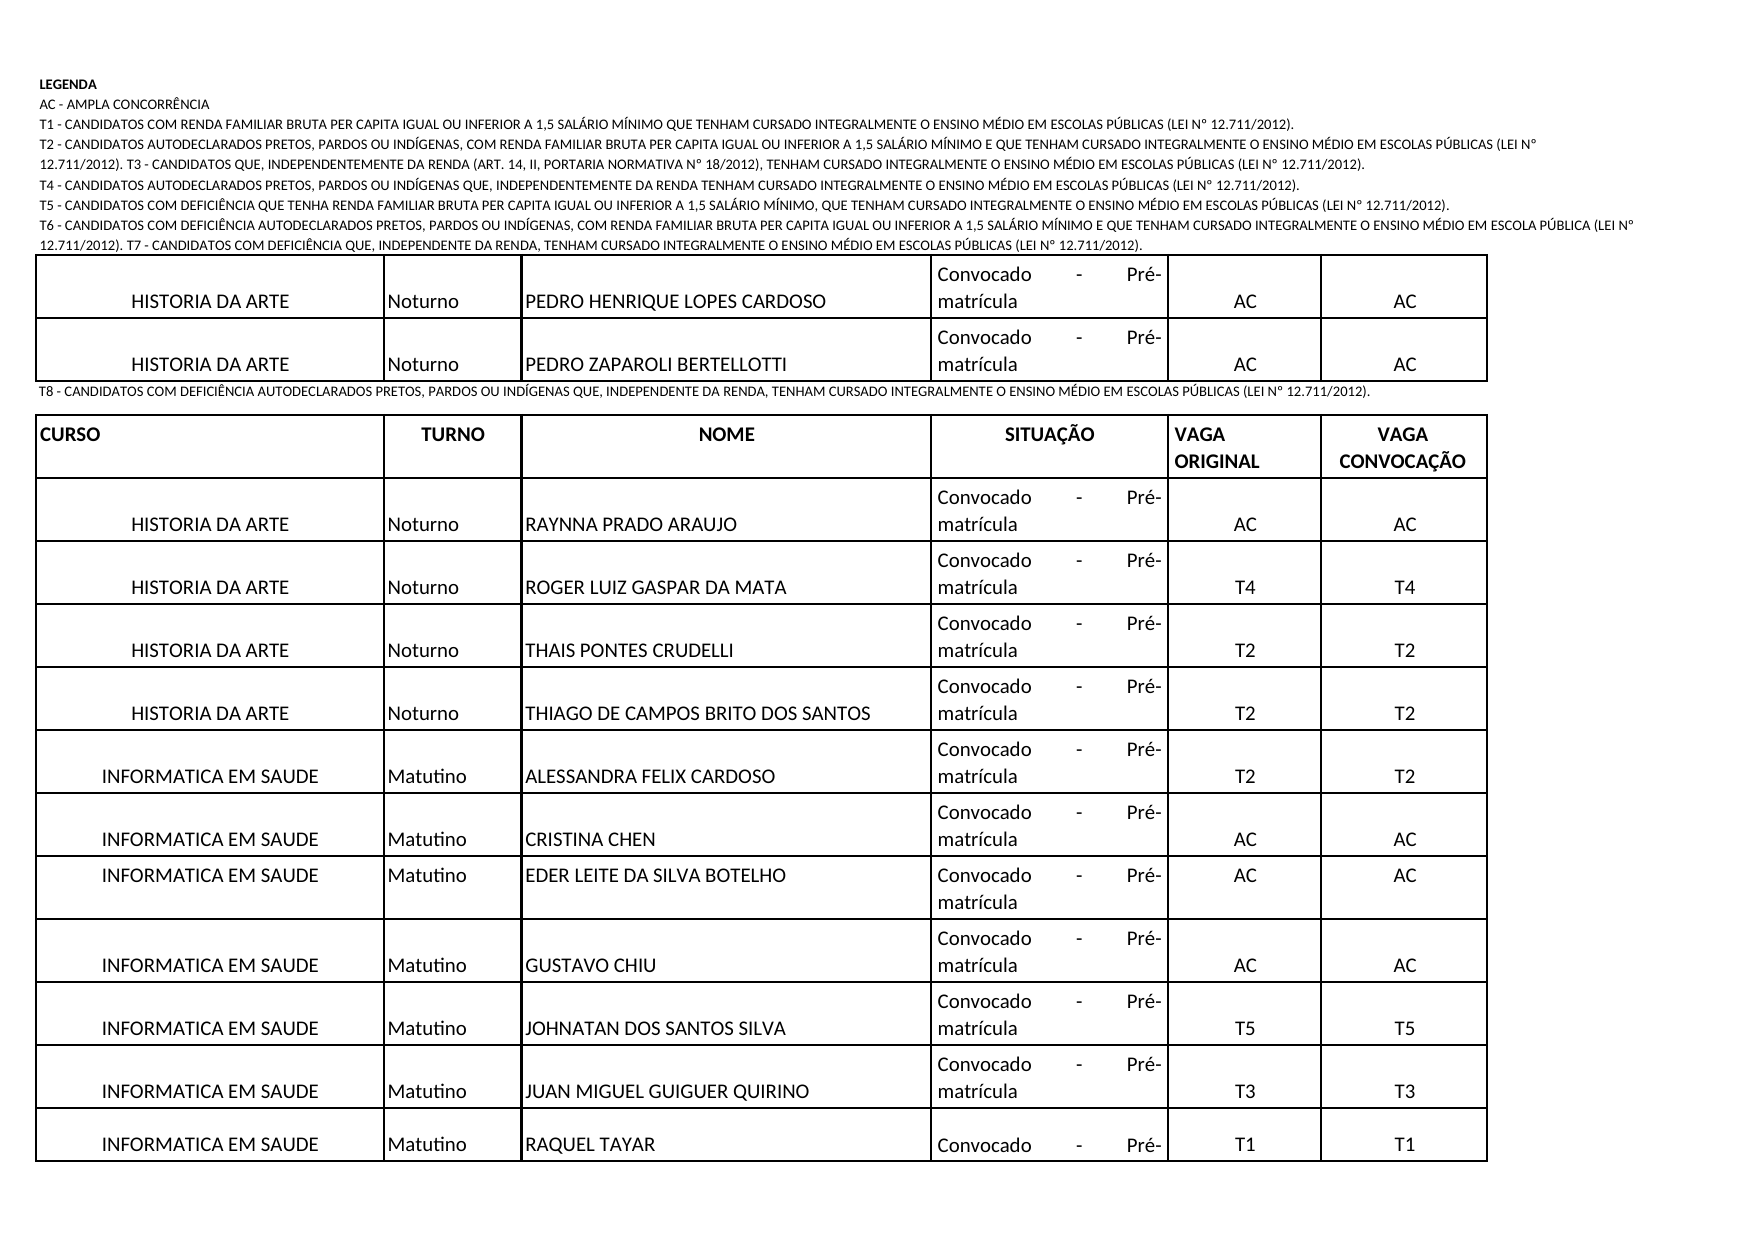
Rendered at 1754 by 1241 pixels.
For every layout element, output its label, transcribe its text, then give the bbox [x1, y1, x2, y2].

table_cell Convocado - Pré-matrícula [932, 857, 1167, 918]
table_cell AC [1322, 319, 1486, 380]
table_cell T5 [1322, 983, 1486, 1044]
table_cell RAQUEL TAYAR [523, 1109, 930, 1160]
table_cell ALESSANDRA FELIX CARDOSO [523, 731, 930, 792]
table_cell GUSTAVO CHIU [523, 920, 930, 981]
table_cell AC [1322, 920, 1486, 981]
table_cell Matutino [385, 1109, 520, 1160]
table_cell JOHNATAN DOS SANTOS SILVA [523, 983, 930, 1044]
table_cell EDER LEITE DA SILVA BOTELHO [523, 857, 930, 918]
table_cell T2 [1322, 668, 1486, 729]
table_cell ROGER LUIZ GASPAR DA MATA [523, 542, 930, 603]
table_cell PEDRO HENRIQUE LOPES CARDOSO [523, 256, 930, 317]
table_cell T1 [1322, 1109, 1486, 1160]
table_header VAGA ORIGINAL [1169, 416, 1320, 477]
table_cell T2 [1322, 731, 1486, 792]
table_cell INFORMATICA EM SAUDE [37, 857, 383, 918]
table_cell HISTORIA DA ARTE [37, 605, 383, 666]
table_cell Convocado - Pré-matrícula [932, 731, 1167, 792]
table_cell T3 [1169, 1046, 1320, 1107]
table_cell T2 [1322, 605, 1486, 666]
table_cell RAYNNA PRADO ARAUJO [523, 479, 930, 540]
table_cell Convocado - Pré-matrícula [932, 605, 1167, 666]
table_cell Convocado - Pré-matrícula [932, 920, 1167, 981]
table_cell Noturno [385, 256, 520, 317]
table_cell CRISTINA CHEN [523, 794, 930, 855]
table_cell AC [1169, 794, 1320, 855]
table_cell INFORMATICA EM SAUDE [37, 1109, 383, 1160]
table_cell T3 [1322, 1046, 1486, 1107]
table_header CURSO [37, 416, 383, 477]
table_cell Convocado - Pré-matrícula [932, 668, 1167, 729]
table_cell INFORMATICA EM SAUDE [37, 794, 383, 855]
table_cell INFORMATICA EM SAUDE [37, 1046, 383, 1107]
table_cell AC [1169, 857, 1320, 918]
table_cell Matutino [385, 1046, 520, 1107]
table_cell HISTORIA DA ARTE [131, 256, 383, 317]
table_cell AC [1322, 857, 1486, 918]
text T8 - CANDIDATOS COM DEFICIÊNCIA AUTODECLARADOS PRETOS, PARDOS OU INDÍGENAS QUE, INDEPENDENTE DA RENDA, TENHAM CURSADO INTEGRALMENTE O ENSINO MÉDIO EM ESCOLAS PÚBLICAS (LEI Nº 12.711/2012). [39, 382, 1688, 400]
table_cell Matutino [385, 857, 520, 918]
table_header VAGA CONVOCAÇÃO [1322, 416, 1486, 477]
table_cell AC [1322, 256, 1486, 317]
table_header TURNO [385, 416, 520, 477]
table_header SITUAÇÃO [932, 416, 1167, 477]
table_cell Noturno [385, 605, 520, 666]
table_cell AC [1169, 319, 1320, 380]
table_cell [37, 256, 131, 317]
table_cell Matutino [385, 983, 520, 1044]
table_cell Noturno [385, 479, 520, 540]
table_cell Noturno [385, 668, 520, 729]
table_cell Noturno [385, 319, 520, 380]
table_header NOME [523, 416, 930, 477]
table_cell INFORMATICA EM SAUDE [37, 731, 383, 792]
table_cell THAIS PONTES CRUDELLI [523, 605, 930, 666]
table_cell T1 [1169, 1109, 1320, 1160]
table_cell INFORMATICA EM SAUDE [37, 920, 383, 981]
table_cell T4 [1322, 542, 1486, 603]
table_cell Convocado - Pré-matrícula [932, 983, 1167, 1044]
table_cell AC [1169, 920, 1320, 981]
table_cell PEDRO ZAPAROLI BERTELLOTTI [523, 319, 930, 380]
table_cell T2 [1169, 668, 1320, 729]
table_cell [37, 319, 131, 380]
table_cell Convocado - Pré-matrícula [932, 794, 1167, 855]
table_cell HISTORIA DA ARTE [131, 319, 383, 380]
table_cell THIAGO DE CAMPOS BRITO DOS SANTOS [523, 668, 930, 729]
table_cell INFORMATICA EM SAUDE [37, 983, 383, 1044]
table_cell Convocado - Pré-matrícula [932, 256, 1167, 317]
table_cell T2 [1169, 731, 1320, 792]
table_cell Matutino [385, 731, 520, 792]
table_cell Convocado - Pré-matrícula [932, 479, 1167, 540]
table_cell T2 [1169, 605, 1320, 666]
table_cell Matutino [385, 794, 520, 855]
table_cell HISTORIA DA ARTE [37, 668, 383, 729]
table_cell Convocado - Pré- [932, 1109, 1167, 1160]
table_cell HISTORIA DA ARTE [37, 542, 383, 603]
table_cell Noturno [385, 542, 520, 603]
table_cell HISTORIA DA ARTE [37, 479, 383, 540]
table_cell AC [1322, 479, 1486, 540]
table_cell AC [1169, 479, 1320, 540]
table_cell Matutino [385, 920, 520, 981]
table_cell AC [1322, 794, 1486, 855]
table_cell T5 [1169, 983, 1320, 1044]
table_cell Convocado - Pré-matrícula [932, 1046, 1167, 1107]
table_cell JUAN MIGUEL GUIGUER QUIRINO [523, 1046, 930, 1107]
table_cell T4 [1169, 542, 1320, 603]
table_cell AC [1169, 256, 1320, 317]
table_cell Convocado - Pré-matrícula [932, 542, 1167, 603]
table_cell Convocado - Pré-matrícula [932, 319, 1167, 380]
